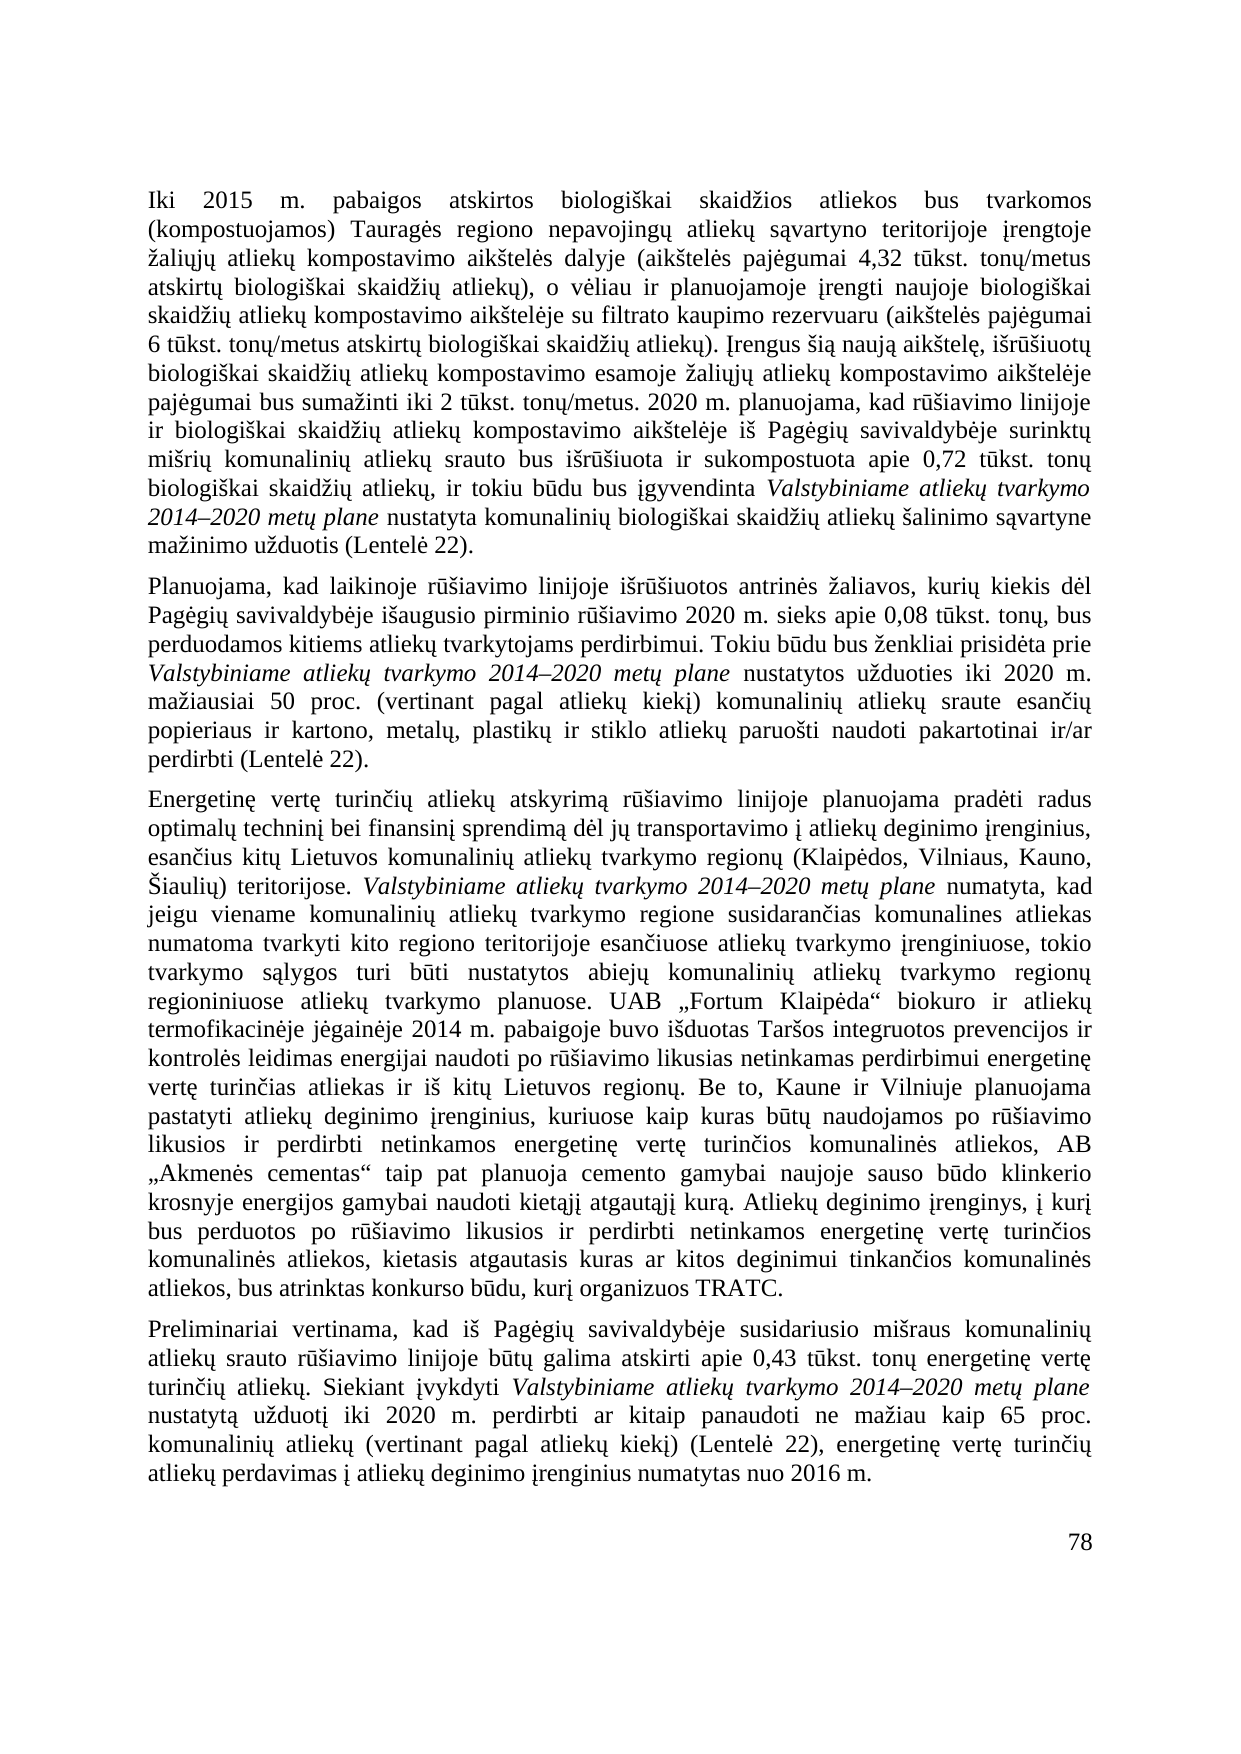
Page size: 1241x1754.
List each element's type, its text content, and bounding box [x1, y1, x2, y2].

text Planuojama, kad laikinoje rūšiavimo linijoje išrūšiuotos antrinės žaliavos, kurių kiekis dėl Pagėgių savivaldybėje išaugusio pirminio rūšiavimo 2020 m. sieks apie 0,08 tūkst. tonų, bus perduodamos kitiems atliekų tvarkytojams perdirbimui. Tokiu būdu bus ženkliai prisidėta prie Valstybiniame atliekų tvarkymo 2014–2020 metų plane nustatytos užduoties iki 2020 m. mažiausiai 50 proc. (vertinant pagal atliekų kiekį) komunalinių atliekų sraute esančių popieriaus ir kartono, metalų, plastikų ir stiklo atliekų paruošti naudoti pakartotinai ir/ar perdirbti (Lentelė 22). [148, 571, 1092, 773]
text Preliminariai vertinama, kad iš Pagėgių savivaldybėje susidariusio mišraus komunalinių atliekų srauto rūšiavimo linijoje būtų galima atskirti apie 0,43 tūkst. tonų energetinę vertę turinčių atliekų. Siekiant įvykdyti Valstybiniame atliekų tvarkymo 2014–2020 metų plane nustatytą užduotį iki 2020 m. perdirbti ar kitaip panaudoti ne mažiau kaip 65 proc. komunalinių atliekų (vertinant pagal atliekų kiekį) (Lentelė 22), energetinę vertę turinčių atliekų perdavimas į atliekų deginimo įrenginius numatytas nuo 2016 m. [148, 1314, 1092, 1487]
text Iki 2015 m. pabaigos atskirtos biologiškai skaidžios atliekos bus tvarkomos (kompostuojamos) Tauragės regiono nepavojingų atliekų sąvartyno teritorijoje įrengtoje žaliųjų atliekų kompostavimo aikštelės dalyje (aikštelės pajėgumai 4,32 tūkst. tonų/metus atskirtų biologiškai skaidžių atliekų), o vėliau ir planuojamoje įrengti naujoje biologiškai skaidžių atliekų kompostavimo aikštelėje su filtrato kaupimo rezervuaru (aikštelės pajėgumai 6 tūkst. tonų/metus atskirtų biologiškai skaidžių atliekų). Įrengus šią naują aikštelę, išrūšiuotų biologiškai skaidžių atliekų kompostavimo esamoje žaliųjų atliekų kompostavimo aikštelėje pajėgumai bus sumažinti iki 2 tūkst. tonų/metus. 2020 m. planuojama, kad rūšiavimo linijoje ir biologiškai skaidžių atliekų kompostavimo aikštelėje iš Pagėgių savivaldybėje surinktų mišrių komunalinių atliekų srauto bus išrūšiuota ir sukompostuota apie 0,72 tūkst. tonų biologiškai skaidžių atliekų, ir tokiu būdu bus įgyvendinta Valstybiniame atliekų tvarkymo 2014–2020 metų plane nustatyta komunalinių biologiškai skaidžių atliekų šalinimo sąvartyne mažinimo užduotis (Lentelė 22). [148, 186, 1092, 559]
text Energetinę vertę turinčių atliekų atskyrimą rūšiavimo linijoje planuojama pradėti radus optimalų techninį bei finansinį sprendimą dėl jų transportavimo į atliekų deginimo įrenginius, esančius kitų Lietuvos komunalinių atliekų tvarkymo regionų (Klaipėdos, Vilniaus, Kauno, Šiaulių) teritorijose. Valstybiniame atliekų tvarkymo 2014–2020 metų plane numatyta, kad jeigu viename komunalinių atliekų tvarkymo regione susidarančias komunalines atliekas numatoma tvarkyti kito regiono teritorijoje esančiuose atliekų tvarkymo įrenginiuose, tokio tvarkymo sąlygos turi būti nustatytos abiejų komunalinių atliekų tvarkymo regionų regioniniuose atliekų tvarkymo planuose. UAB „Fortum Klaipėda“ biokuro ir atliekų termofikacinėje jėgainėje 2014 m. pabaigoje buvo išduotas Taršos integruotos prevencijos ir kontrolės leidimas energijai naudoti po rūšiavimo likusias netinkamas perdirbimui energetinę vertę turinčias atliekas ir iš kitų Lietuvos regionų. Be to, Kaune ir Vilniuje planuojama pastatyti atliekų deginimo įrenginius, kuriuose kaip kuras būtų naudojamos po rūšiavimo likusios ir perdirbti netinkamos energetinę vertę turinčios komunalinės atliekos, AB „Akmenės cementas“ taip pat planuoja cemento gamybai naujoje sauso būdo klinkerio krosnyje energijos gamybai naudoti kietąjį atgautąjį kurą. Atliekų deginimo įrenginys, į kurį bus perduotos po rūšiavimo likusios ir perdirbti netinkamos energetinę vertę turinčios komunalinės atliekos, kietasis atgautasis kuras ar kitos deginimui tinkančios komunalinės atliekos, bus atrinktas konkurso būdu, kurį organizuos TRATC. [148, 784, 1092, 1302]
